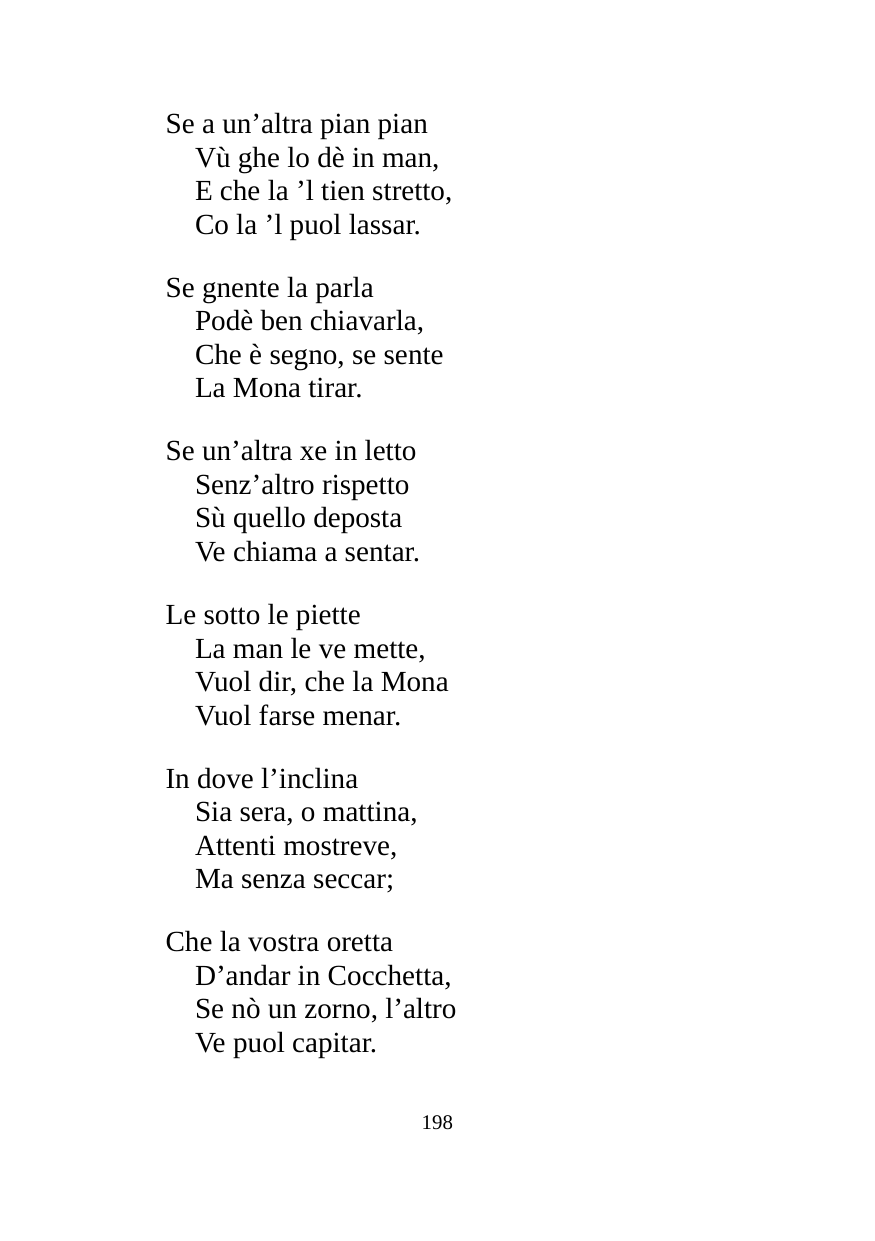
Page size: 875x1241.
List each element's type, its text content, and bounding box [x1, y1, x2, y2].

text Se un’altra xe in letto Senz’altro rispetto Sù quello deposta Ve chiama a sentar. [165, 433, 768, 568]
text Se a un’altra pian pian Vù ghe lo dè in man, E che la ’l tien stretto, Co la ’l puol lassar. [165, 106, 768, 240]
text Se gnente la parla Podè ben chiavarla, Che è segno, se sente La Mona tirar. [165, 270, 768, 404]
text Le sotto le piette La man le ve mette, Vuol dir, che la Mona Vuol farse menar. [165, 597, 768, 731]
text Che la vostra oretta D’andar in Cocchetta, Se nò un zorno, l’altro Ve puol capitar. [165, 924, 768, 1059]
text In dove l’inclina Sia sera, o mattina, Attenti mostreve, Ma senza seccar; [165, 761, 768, 895]
